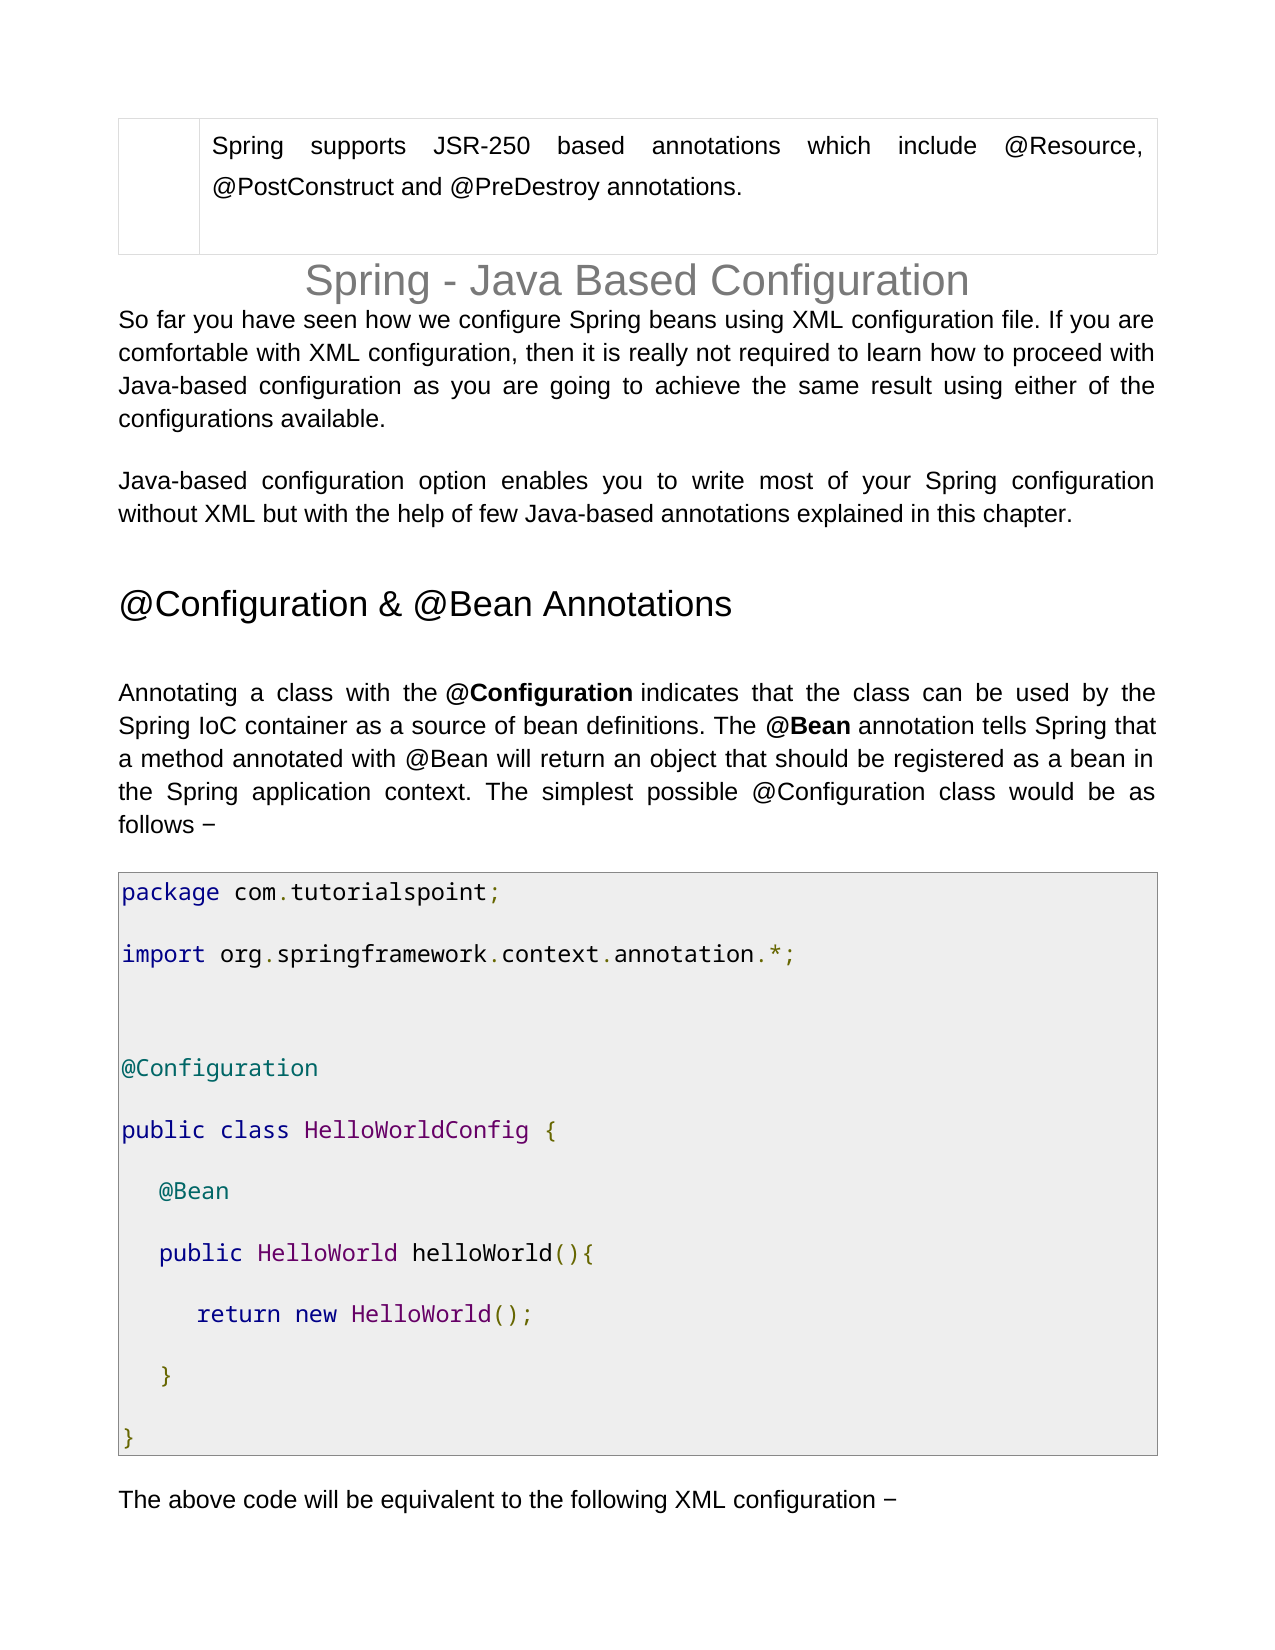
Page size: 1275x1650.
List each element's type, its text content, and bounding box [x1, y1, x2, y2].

text public class HelloWorldConfig { [119, 1110, 1157, 1145]
table_cell [119, 119, 199, 254]
text So far you have seen how we configure Spring beans using XML configuration file. If you are comfortable with XML configuration, then it is really not required to learn how to proceed with Java-based configuration as you are going to achieve the same result using either of the configurations available. [118, 304, 1157, 432]
text @Configuration [119, 1048, 1157, 1083]
table_cell Spring supports JSR-250 based annotations which include @Resource, @PostConstruct and @PreDestroy annotations. [200, 119, 1157, 254]
text package com.tutorialspoint; [119, 873, 1157, 907]
text public HelloWorld helloWorld(){ [119, 1233, 1157, 1268]
text return new HelloWorld(); [119, 1294, 1157, 1329]
subtitle Spring - Java Based Configuration [118, 255, 1157, 304]
text Java-based configuration option enables you to write most of your Spring configuration without XML but with the help of few Java-based annotations explained in this chapter. [118, 466, 1157, 528]
text @Bean [119, 1171, 1157, 1206]
text Annotating a class with the @Configuration indicates that the class can be used by the Spring IoC container as a source of bean definitions. The @Bean annotation tells Spring that a method annotated with @Bean will return an object that should be registered as a bean in the Spring application context. The simplest possible @Configuration class would be as follows − [118, 678, 1157, 838]
subtitle @Configuration & @Bean Annotations [118, 582, 1157, 624]
text The above code will be equivalent to the following XML configuration − [118, 1485, 1157, 1514]
text } [119, 1417, 1157, 1455]
text import org.springframework.context.annotation.*; [119, 934, 1157, 969]
text } [119, 1356, 1157, 1391]
